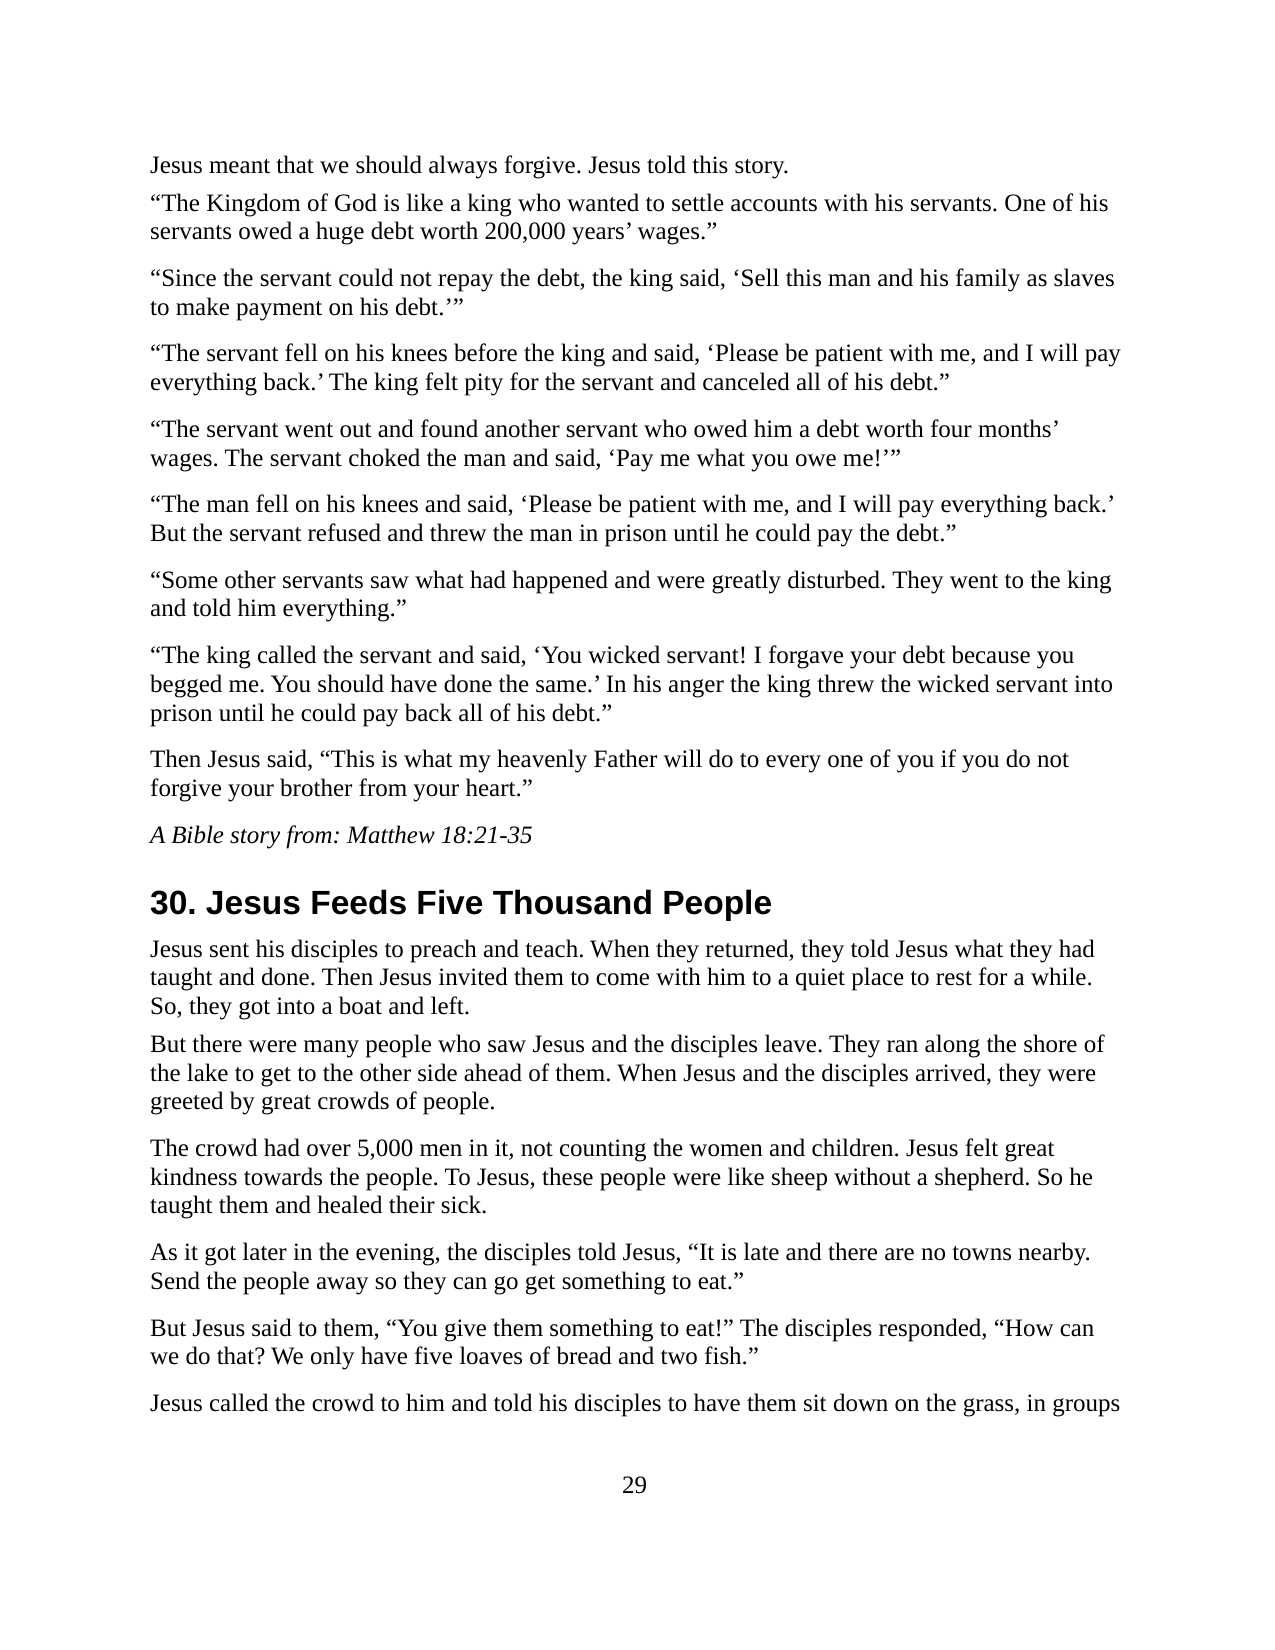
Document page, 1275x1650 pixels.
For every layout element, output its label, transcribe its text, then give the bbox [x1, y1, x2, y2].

text “Since the servant could not repay the debt, the king said, ‘Sell this man and his family as slaves to make payment on his debt.’” [150, 263, 1125, 321]
text But there were many people who saw Jesus and the disciples leave. They ran along the shore of the lake to get to the other side ahead of them. When Jesus and the disciples arrived, they were greeted by great crowds of people. [150, 1029, 1125, 1115]
text “The servant went out and found another servant who owed him a debt worth four months’ wages. The servant choked the man and said, ‘Pay me what you owe me!’” [150, 414, 1125, 471]
text Jesus meant that we should always forgive. Jesus told this story. [150, 150, 1125, 179]
subtitle 30. Jesus Feeds Five Thousand People [150, 882, 1125, 921]
text Jesus sent his disciples to preach and teach. When they returned, they told Jesus what they had taught and done. Then Jesus invited them to come with him to a quiet place to rest for a while. So, they got into a boat and left. [150, 934, 1125, 1020]
text “Some other servants saw what had happened and were greatly disturbed. They went to the king and told him everything.” [150, 565, 1125, 622]
text “The man fell on his knees and said, ‘Please be patient with me, and I will pay everything back.’ But the servant refused and threw the man in prison until he could pay the debt.” [150, 489, 1125, 547]
text Jesus called the crowd to him and told his disciples to have them sit down on the grass, in groups [150, 1388, 1125, 1417]
text Then Jesus said, “This is what my heavenly Father will do to every one of you if you do not forgive your brother from your heart.” [150, 744, 1125, 802]
text “The servant fell on his knees before the king and said, ‘Please be patient with me, and I will pay everything back.’ The king felt pity for the servant and canceled all of his debt.” [150, 338, 1125, 396]
text But Jesus said to them, “You give them something to eat!” The disciples responded, “How can we do that? We only have five loaves of bread and two fish.” [150, 1313, 1125, 1370]
text The crowd had over 5,000 men in it, not counting the women and children. Jesus felt great kindness towards the people. To Jesus, these people were like sheep without a shepherd. So he taught them and healed their sick. [150, 1133, 1125, 1219]
text “The Kingdom of God is like a king who wanted to settle accounts with his servants. One of his servants owed a huge debt worth 200,000 years’ wages.” [150, 188, 1125, 245]
text A Bible story from: Matthew 18:21-35 [150, 820, 1125, 848]
text “The king called the servant and said, ‘You wicked servant! I forgave your debt because you begged me. You should have done the same.’ In his anger the king threw the wicked servant into prison until he could pay back all of his debt.” [150, 640, 1125, 726]
text As it got later in the evening, the disciples told Jesus, “It is late and there are no towns nearby. Send the people away so they can go get something to eat.” [150, 1237, 1125, 1295]
